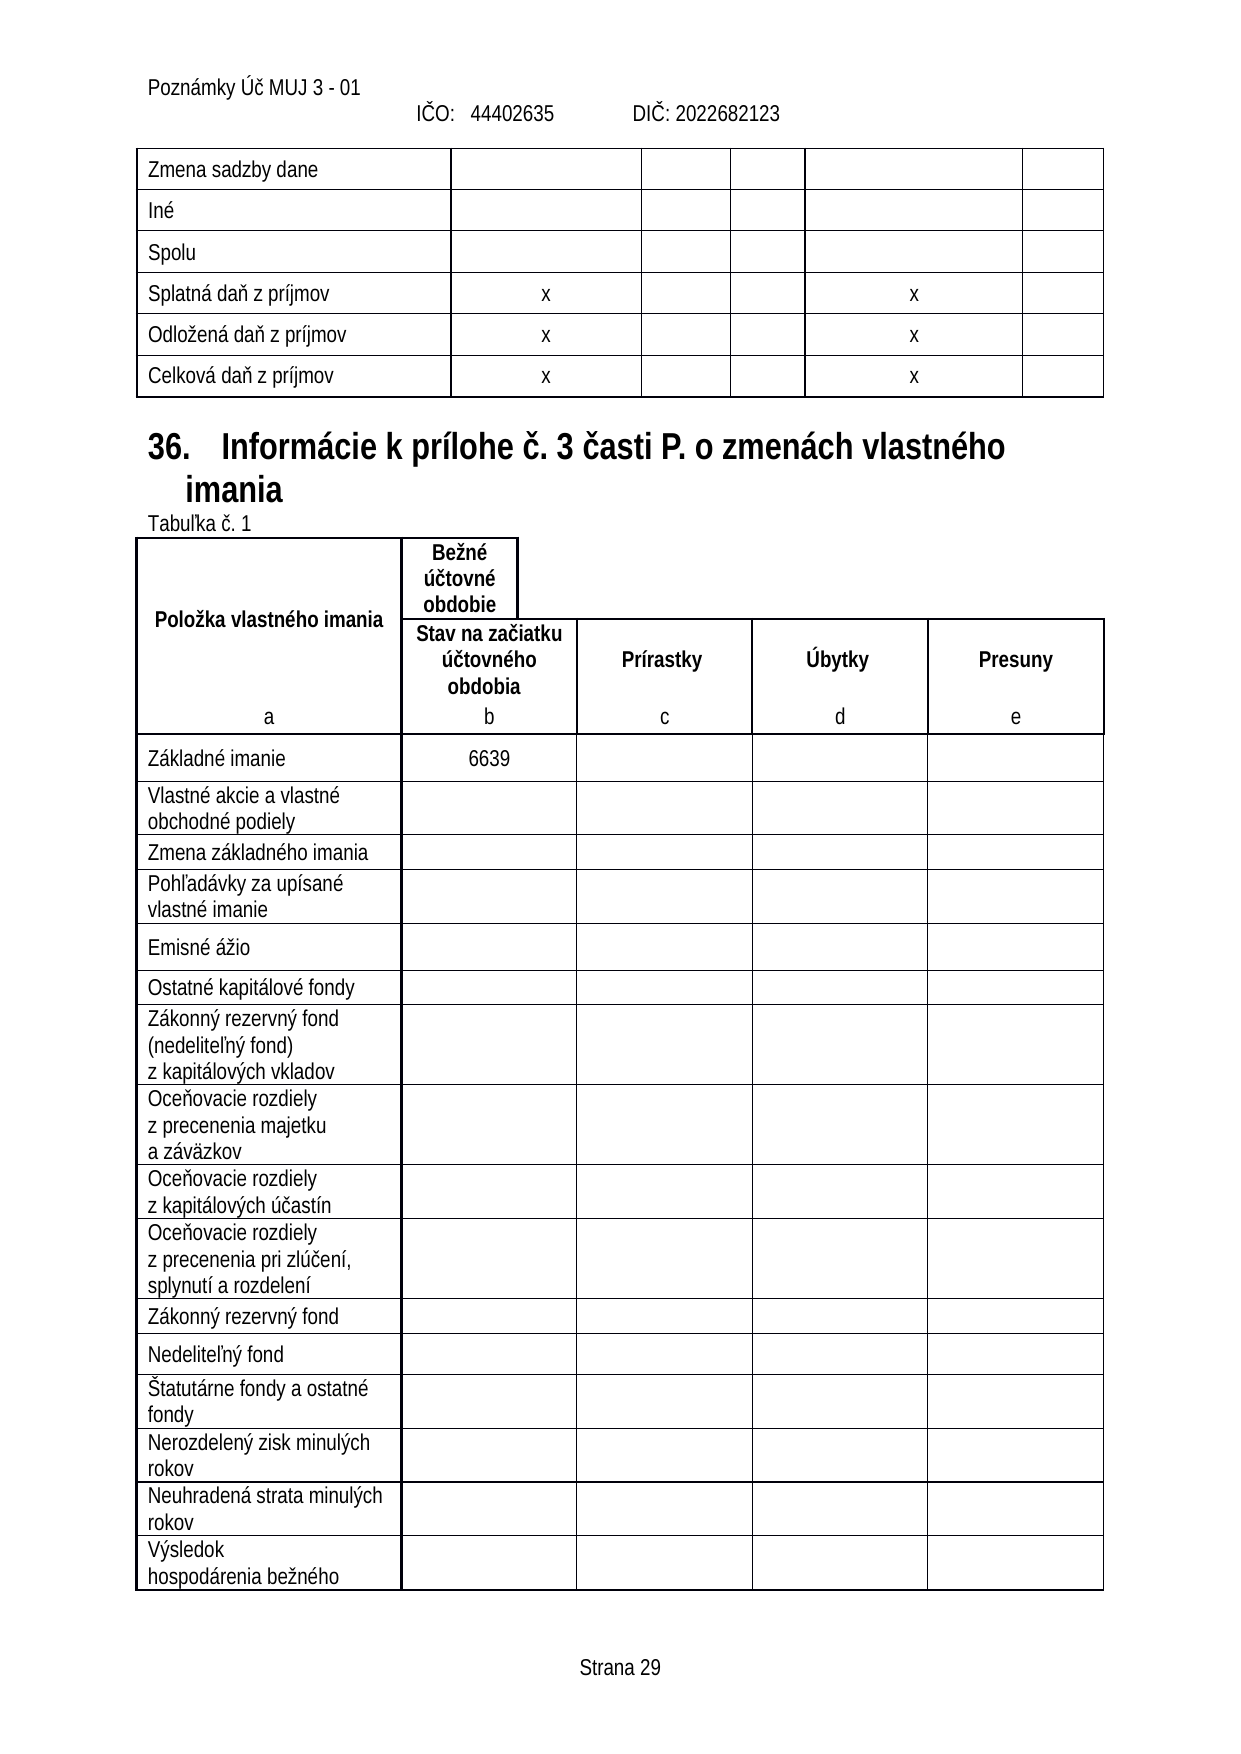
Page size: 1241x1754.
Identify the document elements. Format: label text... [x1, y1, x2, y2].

table_cell x [806, 273, 1022, 313]
table_cell e [929, 699, 1103, 733]
table_cell [928, 870, 1103, 922]
table_cell [403, 1299, 576, 1333]
table_cell [403, 1375, 576, 1428]
table_cell [753, 1483, 927, 1535]
table_cell [577, 1334, 752, 1374]
table_cell [806, 231, 1022, 272]
table_cell [928, 971, 1103, 1004]
table_cell [753, 1299, 927, 1333]
table_cell [928, 782, 1103, 834]
table_header Bežné účtovné obdobie [403, 539, 516, 618]
table_cell [806, 190, 1022, 230]
table_cell [753, 1375, 927, 1428]
table_cell Štatutárne fondy a ostatné fondy [138, 1375, 400, 1428]
table_cell [928, 1219, 1103, 1298]
table_cell [403, 1085, 576, 1164]
table_cell [753, 924, 927, 970]
table_cell [753, 971, 927, 1004]
table_cell [928, 1085, 1103, 1164]
table_cell Pohľadávky za upísané vlastné imanie [138, 870, 400, 922]
table_cell a [138, 699, 400, 733]
table_cell Zmena základného imania [138, 835, 400, 869]
table_cell [928, 1299, 1103, 1333]
table_cell [403, 1334, 576, 1374]
table_cell [928, 1483, 1103, 1535]
table_cell [403, 924, 576, 970]
table_cell Prírastky [578, 620, 751, 699]
table_cell b [403, 699, 576, 733]
table_cell [403, 1219, 576, 1298]
table_cell [1023, 190, 1103, 230]
table_cell [577, 1085, 752, 1164]
table_cell [731, 314, 804, 354]
table_cell [403, 782, 576, 834]
table_cell [403, 1005, 576, 1084]
table_header [519, 537, 1104, 618]
table_cell x [452, 273, 641, 313]
table_cell [928, 924, 1103, 970]
table_cell [452, 231, 641, 272]
table_cell Spolu [138, 231, 450, 272]
table_cell [577, 1536, 752, 1589]
table_cell [642, 190, 730, 230]
table_cell Presuny [929, 620, 1103, 699]
table_cell [753, 1429, 927, 1481]
table_cell x [806, 356, 1022, 396]
table_cell Celková daň z príjmov [138, 356, 450, 396]
title Informácie k prílohe č. 3 časti P. o zmenách vlastného imania [148, 424, 1092, 510]
table_cell Stav na začiatku účtovného obdobia [403, 620, 576, 699]
table_cell Úbytky [753, 620, 927, 699]
text Tabuľka č. 1 [148, 510, 1092, 537]
table_cell [1023, 356, 1103, 396]
table_cell [642, 356, 730, 396]
table_cell [577, 835, 752, 869]
table_cell [753, 870, 927, 922]
table_cell [577, 1429, 752, 1481]
table_cell [928, 1375, 1103, 1428]
table_cell [577, 971, 752, 1004]
table_cell [403, 1165, 576, 1218]
table_cell Odložená daň z príjmov [138, 314, 450, 354]
table_cell [928, 1165, 1103, 1218]
table_cell Základné imanie [138, 735, 400, 781]
table_cell Zákonný rezervný fond [138, 1299, 400, 1333]
table_cell Iné [138, 190, 450, 230]
table_cell [577, 924, 752, 970]
table_cell [1023, 149, 1103, 189]
table_cell Zákonný rezervný fond (nedeliteľný fond) z kapitálových vkladov [138, 1005, 400, 1084]
table_cell [753, 1536, 927, 1589]
table_cell [928, 835, 1103, 869]
table_cell [928, 735, 1103, 781]
table_cell [753, 1085, 927, 1164]
table_cell d [753, 699, 927, 733]
table_cell [753, 1165, 927, 1218]
table_cell Vlastné akcie a vlastné obchodné podiely [138, 782, 400, 834]
table_cell [577, 1219, 752, 1298]
table_cell [731, 231, 804, 272]
table_cell [731, 356, 804, 396]
table_cell Emisné ážio [138, 924, 400, 970]
table_cell [928, 1005, 1103, 1084]
table_cell [753, 735, 927, 781]
table_cell [731, 190, 804, 230]
table_cell [753, 782, 927, 834]
table_cell [577, 1005, 752, 1084]
table_cell Oceňovacie rozdiely z kapitálových účastín [138, 1165, 400, 1218]
table_cell [452, 190, 641, 230]
table_cell [577, 735, 752, 781]
table_cell x [452, 314, 641, 354]
table_cell [753, 1005, 927, 1084]
table_cell Oceňovacie rozdiely z precenenia pri zlúčení, splynutí a rozdelení [138, 1219, 400, 1298]
table_cell [403, 835, 576, 869]
table_cell Zmena sadzby dane [138, 149, 450, 189]
table_cell [577, 1165, 752, 1218]
table_cell Ostatné kapitálové fondy [138, 971, 400, 1004]
table_cell [753, 1219, 927, 1298]
table_cell [928, 1429, 1103, 1481]
table_cell [1023, 273, 1103, 313]
table_cell Splatná daň z príjmov [138, 273, 450, 313]
table_cell [1023, 314, 1103, 354]
table_cell [731, 149, 804, 189]
table_cell [928, 1536, 1103, 1589]
table_cell [577, 782, 752, 834]
table_cell [753, 835, 927, 869]
table_cell Nedeliteľný fond [138, 1334, 400, 1374]
table_cell [577, 1483, 752, 1535]
table_cell x [452, 356, 641, 396]
table_header Položka vlastného imania [138, 539, 400, 699]
table_cell [928, 1334, 1103, 1374]
table_cell [403, 1483, 576, 1535]
table_cell [452, 149, 641, 189]
table_cell [753, 1334, 927, 1374]
table_cell [403, 1536, 576, 1589]
table_cell [403, 870, 576, 922]
table_cell [577, 870, 752, 922]
table_cell [731, 273, 804, 313]
table_cell Výsledok hospodárenia bežného [138, 1536, 400, 1589]
table_cell [806, 149, 1022, 189]
table_cell [642, 149, 730, 189]
table_cell 6639 [403, 735, 576, 781]
table_cell Nerozdelený zisk minulých rokov [138, 1429, 400, 1481]
table_cell [403, 971, 576, 1004]
table_cell [642, 231, 730, 272]
table_cell Oceňovacie rozdiely z precenenia majetku a záväzkov [138, 1085, 400, 1164]
table_cell [642, 273, 730, 313]
table_cell x [806, 314, 1022, 354]
table_cell [577, 1375, 752, 1428]
table_cell [642, 314, 730, 354]
table_cell c [578, 699, 751, 733]
table_cell [577, 1299, 752, 1333]
table_cell [1023, 231, 1103, 272]
table_cell [403, 1429, 576, 1481]
table_cell Neuhradená strata minulých rokov [138, 1483, 400, 1535]
